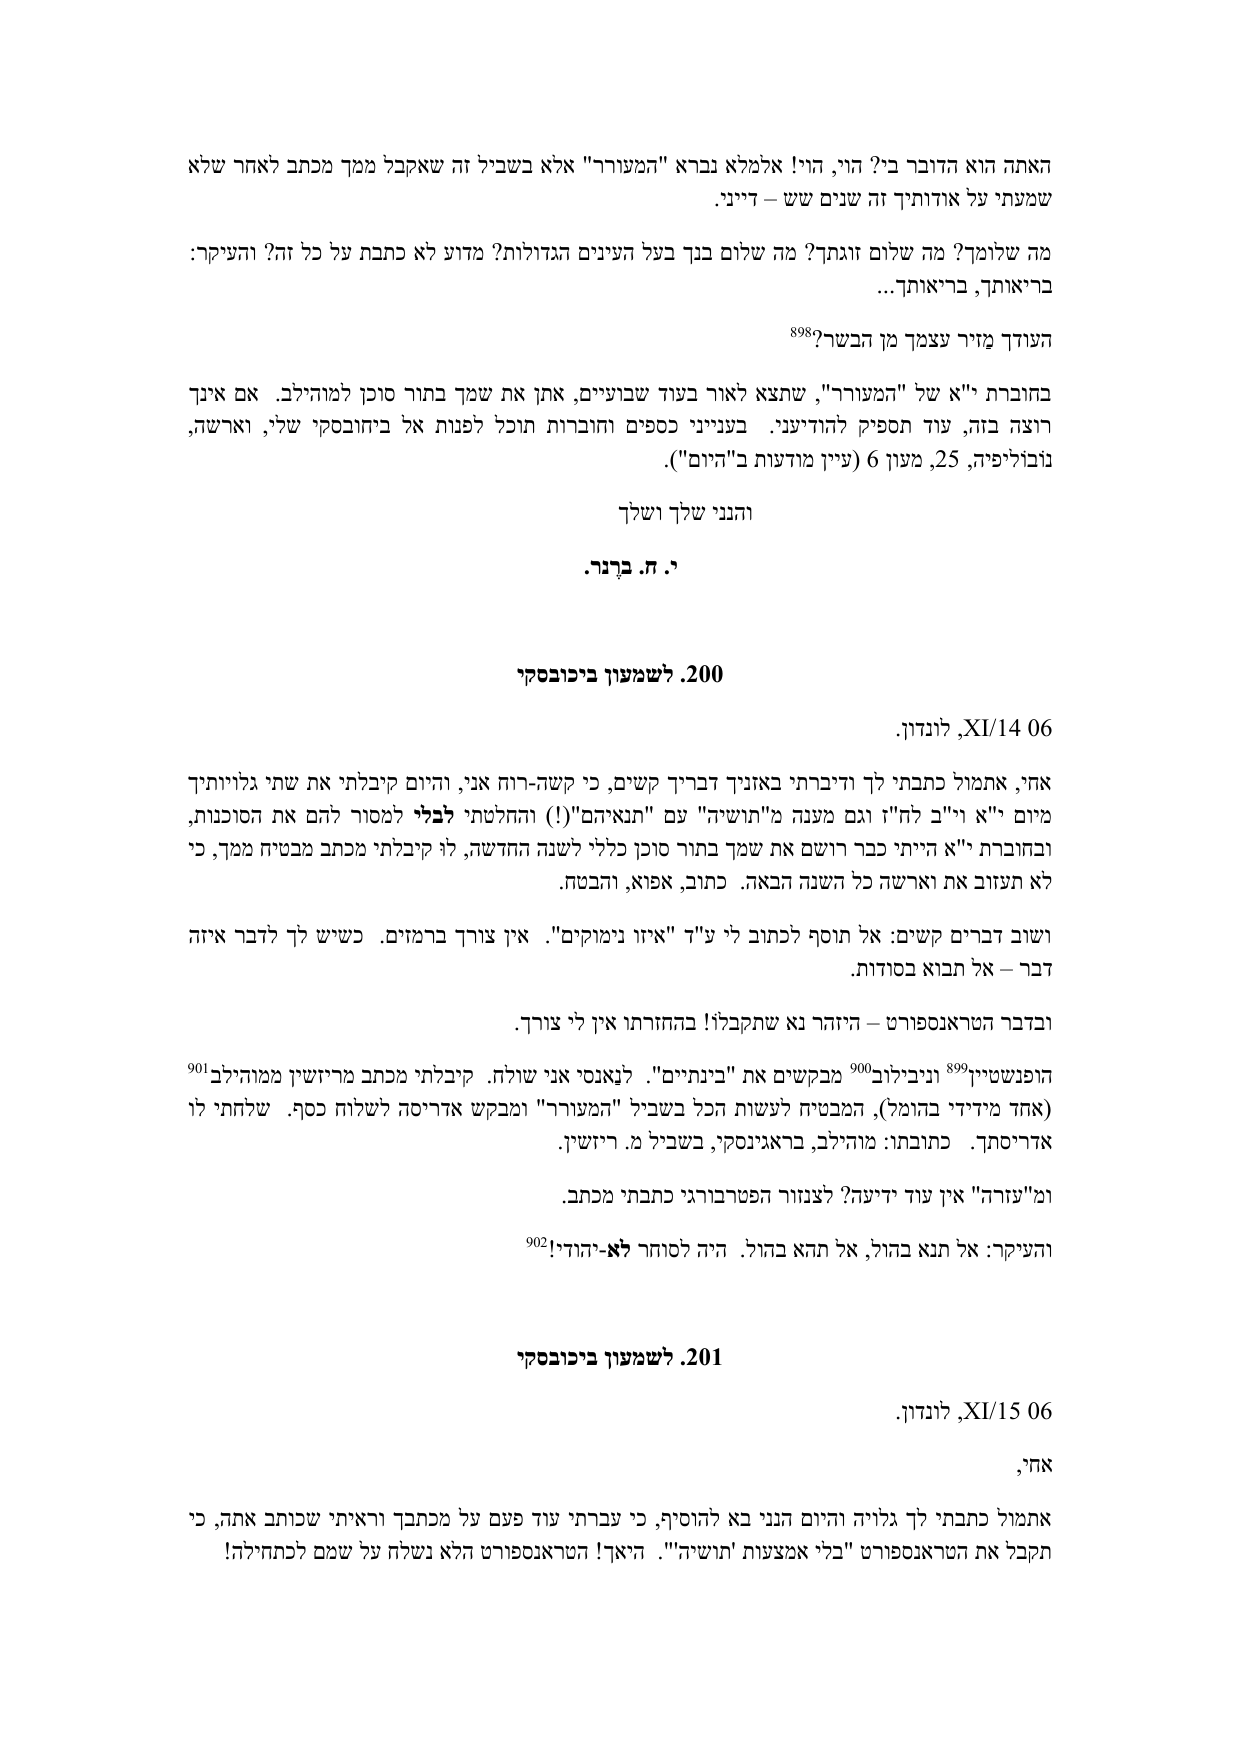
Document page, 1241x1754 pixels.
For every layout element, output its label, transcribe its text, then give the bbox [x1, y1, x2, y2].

text 06 XI/14, לונדון. [187, 713, 1053, 742]
text והנני שלך ושלך [187, 497, 1053, 526]
text בחוברת י"א של "המעורר", שתצא לאור בעוד שבועיים, אתן את שמך בתור סוכן למוהילב. אם אינך רוצה בזה, עוד תספיק להודיעני. בענייני כספים וחוברות תוכל לפנות אל ביחובסקי שלי, וארשה, נוֹבוֹליפיה, 25, מעון 6 (עיין מודעות ב"היום"). [187, 378, 1053, 472]
text הופנשטיין וניבילוב מבקשים את "בינתיים". לנַאנסי אני שולח. קיבלתי מכתב מריזשין ממוהילב (אחד מידידי בהומל), המבטיח לעשות הכל בשביל "המעורר" ומבקש אדריסה לשלוח כסף. שלחתי לו אדריסתך. כתובתו: מוהילב, בראגינסקי, בשביל מ. ריזשין. [187, 1060, 1053, 1155]
text אחי, אתמול כתבתי לך ודיברתי באזניך דבריך קשים, כי קשה-רוח אני, והיום קיבלתי את שתי גלויותיך מיום י"א וי"ב לח"ז וגם מענה מ"תושיה" עם "תנאיהם"(!) והחלטתי לבלי למסור להם את הסוכנות, ובחוברת י"א הייתי כבר רושם את שמך בתור סוכן כללי לשנה החדשה, לוּ קיבלתי מכתב מבטיח ממך, כי לא תעזוב את וארשה כל השנה הבאה. כתוב, אפוא, והבטח. [187, 767, 1053, 894]
text ומ"עזרה" אין עוד ידיעה? לצנזור הפטרבורגי כתבתי מכתב. [187, 1180, 1053, 1209]
text י. ח. ברֶנר. [187, 551, 1053, 580]
text האתה הוא הדובר בי? הוי, הוי! אלמלא נברא "המעורר" אלא בשביל זה שאקבל ממך מכתב לאחר שלא שמעתי על אודותיך זה שנים שש – דייני. [187, 150, 1053, 212]
text XI/15 06, לונדון. [187, 1396, 1053, 1424]
text ובדבר הטראנספורט – היזהר נא שתקבלוֹ! בהחזרתו אין לי צורך. [187, 1007, 1053, 1035]
text 200. לשמעון ביכובסקי [187, 659, 1053, 688]
text מה שלומך? מה שלום זוגתך? מה שלום בנך בעל העינים הגדולות? מדוע לא כתבת על כל זה? והעיקר: בריאותך, בריאותך... [187, 237, 1053, 299]
text אתמול כתבתי לך גלויה והיום הנני בא להוסיף, כי עברתי עוד פעם על מכתבך וראיתי שכותב אתה, כי תקבל את הטראנספורט "בלי אמצעות 'תושיה'". היאך! הטראנספורט הלא נשלח על שמם לכתחילה! [187, 1503, 1053, 1565]
text והעיקר: אל תנא בהול, אל תהא בהול. היה לסוחר לא-יהודי! [187, 1234, 1053, 1263]
text ושוב דברים קשים: אל תוסף לכתוב לי ע"ד "איזו נימוקים". אין צורך ברמזים. כשיש לך לדבר איזה דבר – אל תבוא בסודות. [187, 920, 1053, 981]
text העודך מַזיר עצמך מן הבשר? [187, 324, 1053, 352]
text אחי, [187, 1449, 1053, 1478]
text 201. לשמעון ביכובסקי [187, 1342, 1053, 1371]
